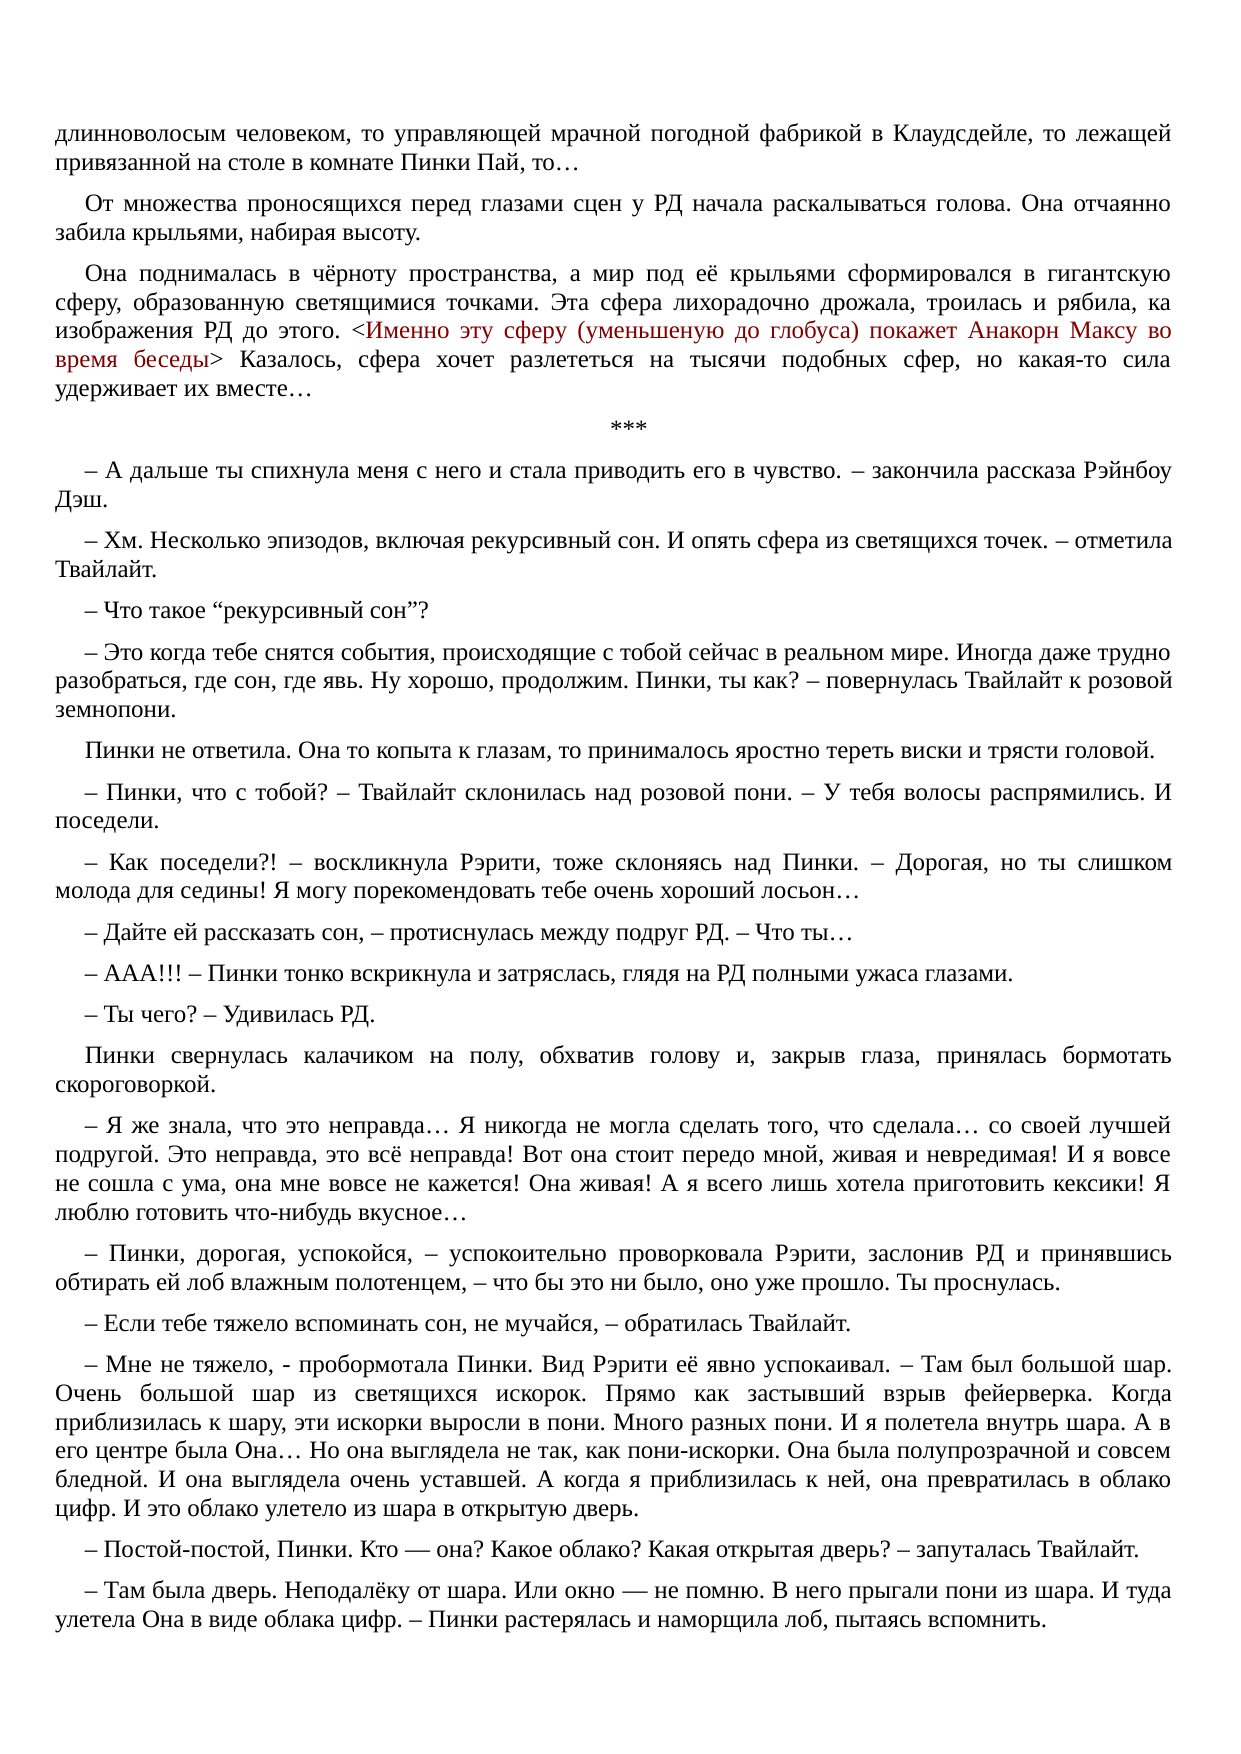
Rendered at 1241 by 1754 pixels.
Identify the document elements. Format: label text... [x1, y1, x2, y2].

text – Это когда тебе снятся события, происходящие с тобой сейчас в реальном мире. Иногда даже трудно разобраться, где сон, где явь. Ну хорошо, продолжим. Пинки, ты как? – повернулась Твайлайт к розовой земнопони. [55, 637, 1172, 723]
text – Если тебе тяжело вспоминать сон, не мучайся, – обратилась Твайлайт. [55, 1308, 1172, 1337]
text От множества проносящихся перед глазами сцен у РД начала раскалываться голова. Она отчаянно забила крыльями, набирая высоту. [55, 188, 1172, 246]
text – Ты чего? – Удивилась РД. [55, 999, 1172, 1028]
text длинноволосым человеком, то управляющей мрачной погодной фабрикой в Клаудсдейле, то лежащей привязанной на столе в комнате Пинки Пай, то… [55, 118, 1172, 176]
text – Как поседели?! – воскликнула Рэрити, тоже склоняясь над Пинки. – Дорогая, но ты слишком молода для седины! Я могу порекомендовать тебе очень хороший лосьон… [55, 847, 1172, 904]
text – Хм. Несколько эпизодов, включая рекурсивный сон. И опять сфера из светящихся точек. – отметила Твайлайт. [55, 526, 1172, 583]
text – ААА!!! – Пинки тонко вскрикнула и затряслась, глядя на РД полными ужаса глазами. [55, 958, 1172, 987]
text – Пинки, дорогая, успокойся, – успокоительно проворковала Рэрити, заслонив РД и принявшись обтирать ей лоб влажным полотенцем, – что бы это ни было, оно уже прошло. Ты проснулась. [55, 1238, 1172, 1296]
text – А дальше ты спихнула меня с него и стала приводить его в чувство. – закончила рассказа Рэйнбоу Дэш. [55, 456, 1172, 513]
text – Постой-постой, Пинки. Кто — она? Какое облако? Какая открытая дверь? – запуталась Твайлайт. [55, 1534, 1172, 1563]
text – Там была дверь. Неподалёку от шара. Или окно — не помню. В него прыгали пони из шара. И туда улетела Она в виде облака цифр. – Пинки растерялась и наморщила лоб, пытаясь вспомнить. [55, 1576, 1172, 1633]
text – Дайте ей рассказать сон, – протиснулась между подруг РД. – Что ты… [55, 917, 1172, 946]
text Пинки не ответила. Она то копыта к глазам, то принималось яростно тереть виски и трясти головой. [55, 736, 1172, 764]
text Пинки свернулась калачиком на полу, обхватив голову и, закрыв глаза, принялась бормотать скороговоркой. [55, 1041, 1172, 1098]
text Она поднималась в чёрноту пространства, а мир под её крыльями сформировался в гигантскую сферу, образованную светящимися точками. Эта сфера лихорадочно дрожала, троилась и рябила, ка изображения РД до этого. <Именно эту сферу (уменьшеную до глобуса) покажет Анакорн Максу во время беседы> Казалось, сфера хочет разлететься на тысячи подобных сфер, но какая-то сила удерживает их вместе… [55, 258, 1172, 402]
text – Я же знала, что это неправда… Я никогда не могла сделать того, что сделала… со своей лучшей подругой. Это неправда, это всё неправда! Вот она стоит передо мной, живая и невредимая! И я вовсе не сошла с ума, она мне вовсе не кажется! Она живая! А я всего лишь хотела приготовить кексики! Я люблю готовить что-нибудь вкусное… [55, 1111, 1172, 1226]
text – Пинки, что с тобой? – Твайлайт склонилась над розовой пони. – У тебя волосы распрямились. И поседели. [55, 777, 1172, 834]
text *** [55, 414, 1172, 443]
text – Что такое “рекурсивный сон”? [55, 596, 1172, 624]
text – Мне не тяжело, - пробормотала Пинки. Вид Рэрити её явно успокаивал. – Там был большой шар. Очень большой шар из светящихся искорок. Прямо как застывший взрыв фейерверка. Когда приблизилась к шару, эти искорки выросли в пони. Много разных пони. И я полетела внутрь шара. А в его центре была Она… Но она выглядела не так, как пони-искорки. Она была полупрозрачной и совсем бледной. И она выглядела очень уставшей. А когда я приблизилась к ней, она превратилась в облако цифр. И это облако улетело из шара в открытую дверь. [55, 1349, 1172, 1522]
